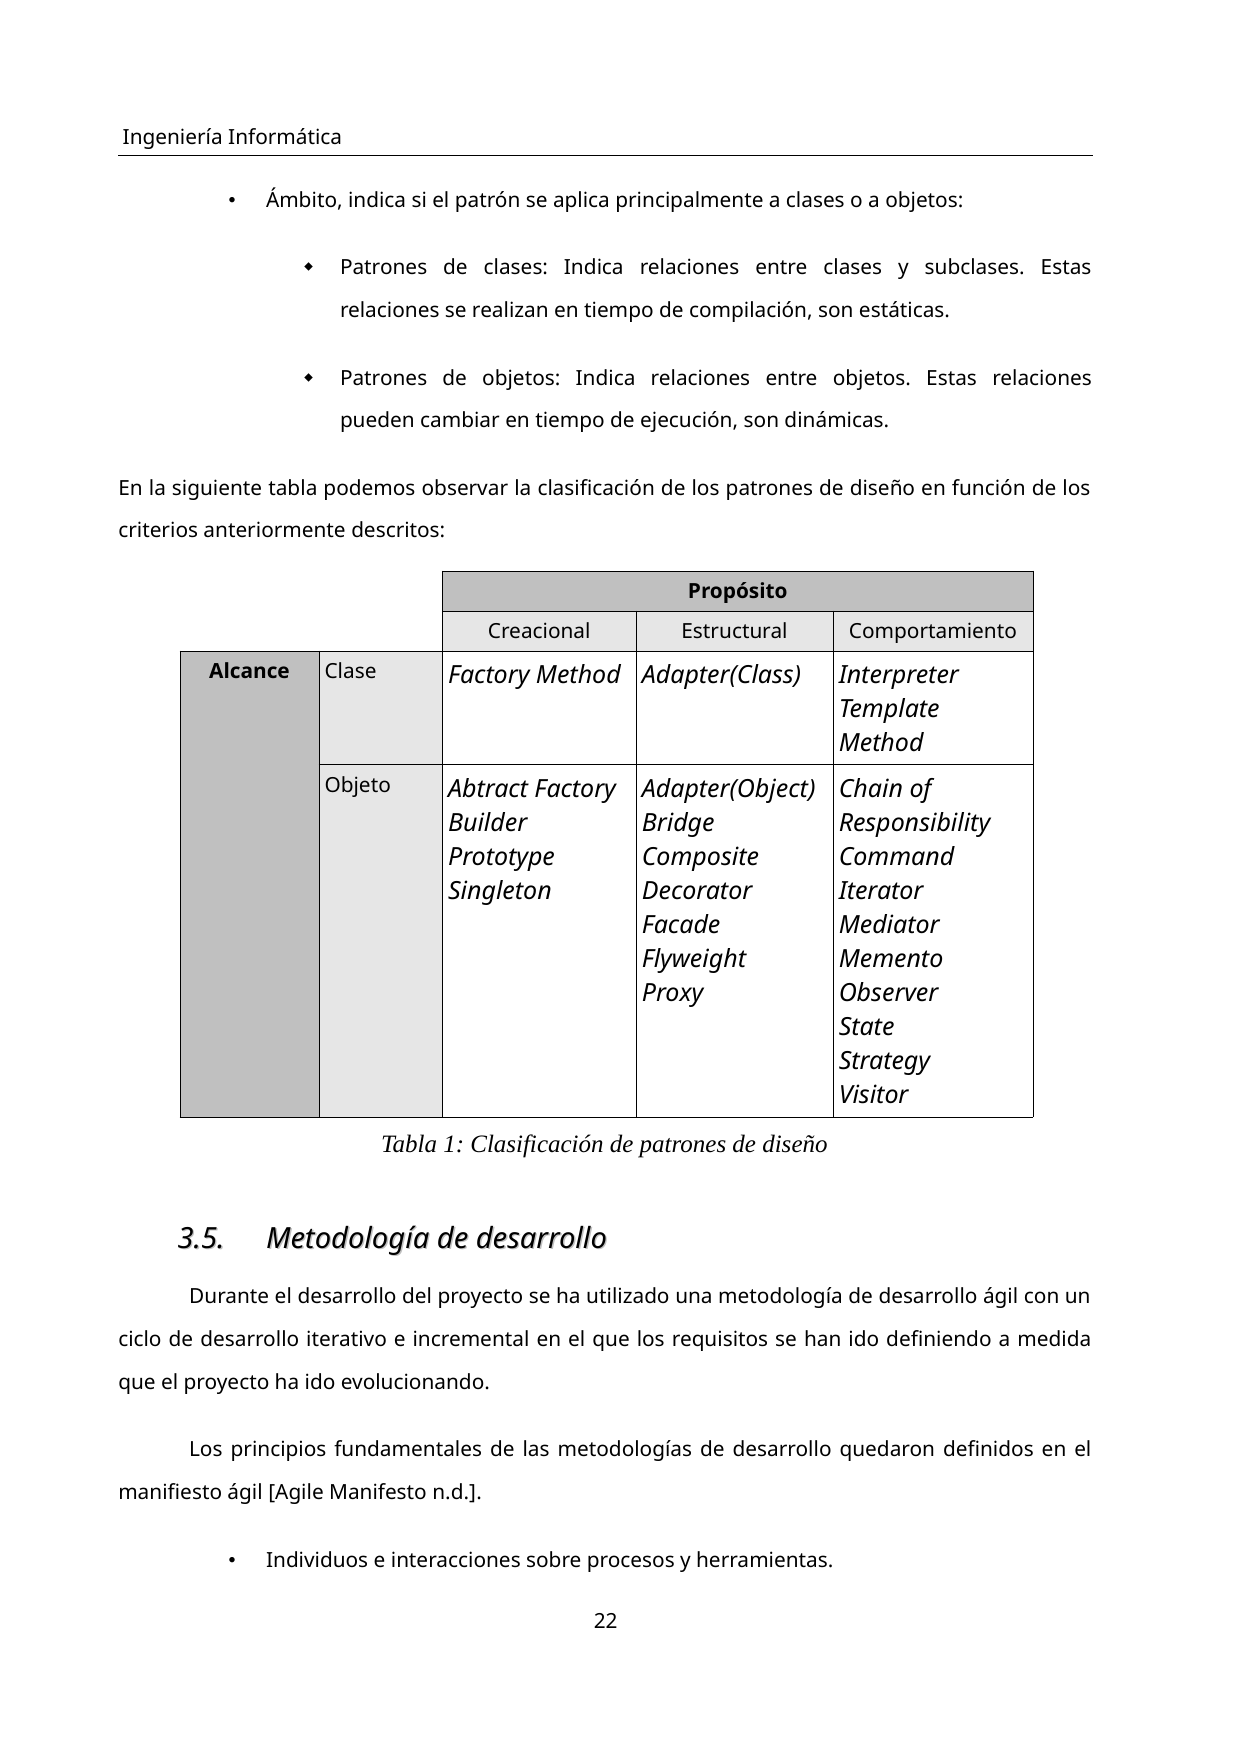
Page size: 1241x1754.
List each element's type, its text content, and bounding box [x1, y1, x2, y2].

list Patrones de objetos: Indica relaciones entre objetos. Estas relaciones pueden cambiar en tiempo de ejecución, son dinámicas. [302, 363, 1093, 434]
table_cell Factory Method [443, 652, 636, 764]
table_cell Objeto [320, 765, 442, 1117]
subtitle Metodología de desarrollo [177, 1217, 1093, 1257]
table_header [180, 571, 442, 651]
table_header Propósito [443, 572, 1033, 611]
list En la siguiente tabla podemos observar la clasificación de los patrones de diseño en función de los criterios anteriormente descritos: [118, 473, 1093, 544]
table_cell Abtract Factory Builder Prototype Singleton [443, 765, 636, 1117]
text Los principios fundamentales de las metodologías de desarrollo quedaron definidos en el manifiesto ágil [Agile Manifesto n.d.]. [118, 1434, 1093, 1506]
table_cell Adapter(Object) Bridge Composite Decorator Facade Flyweight Proxy [637, 765, 833, 1117]
table_cell Alcance [181, 652, 319, 1117]
table_cell Comportamiento [834, 612, 1033, 651]
list Ámbito, indica si el patrón se aplica principalmente a clases o a objetos: [228, 185, 1093, 213]
table_cell Chain of Responsibility Command Iterator Mediator Memento Observer State Strategy Visitor [834, 765, 1033, 1117]
table_cell Estructural [637, 612, 833, 651]
table_cell Adapter(Class) [637, 652, 833, 764]
table_cell Interpreter Template Method [834, 652, 1033, 764]
list Patrones de clases: Indica relaciones entre clases y subclases. Estas relaciones se realizan en tiempo de compilación, son estáticas. [302, 252, 1093, 323]
text Durante el desarrollo del proyecto se ha utilizado una metodología de desarrollo ágil con un ciclo de desarrollo iterativo e incremental en el que los requisitos se han ido definiendo a medida que el proyecto ha ido evolucionando. [118, 1282, 1093, 1395]
text Tabla 1: Clasificación de patrones de diseño [118, 1129, 1093, 1158]
table_cell Creacional [443, 612, 636, 651]
table_cell Clase [320, 652, 442, 764]
list Individuos e interacciones sobre procesos y herramientas. [228, 1545, 1093, 1573]
